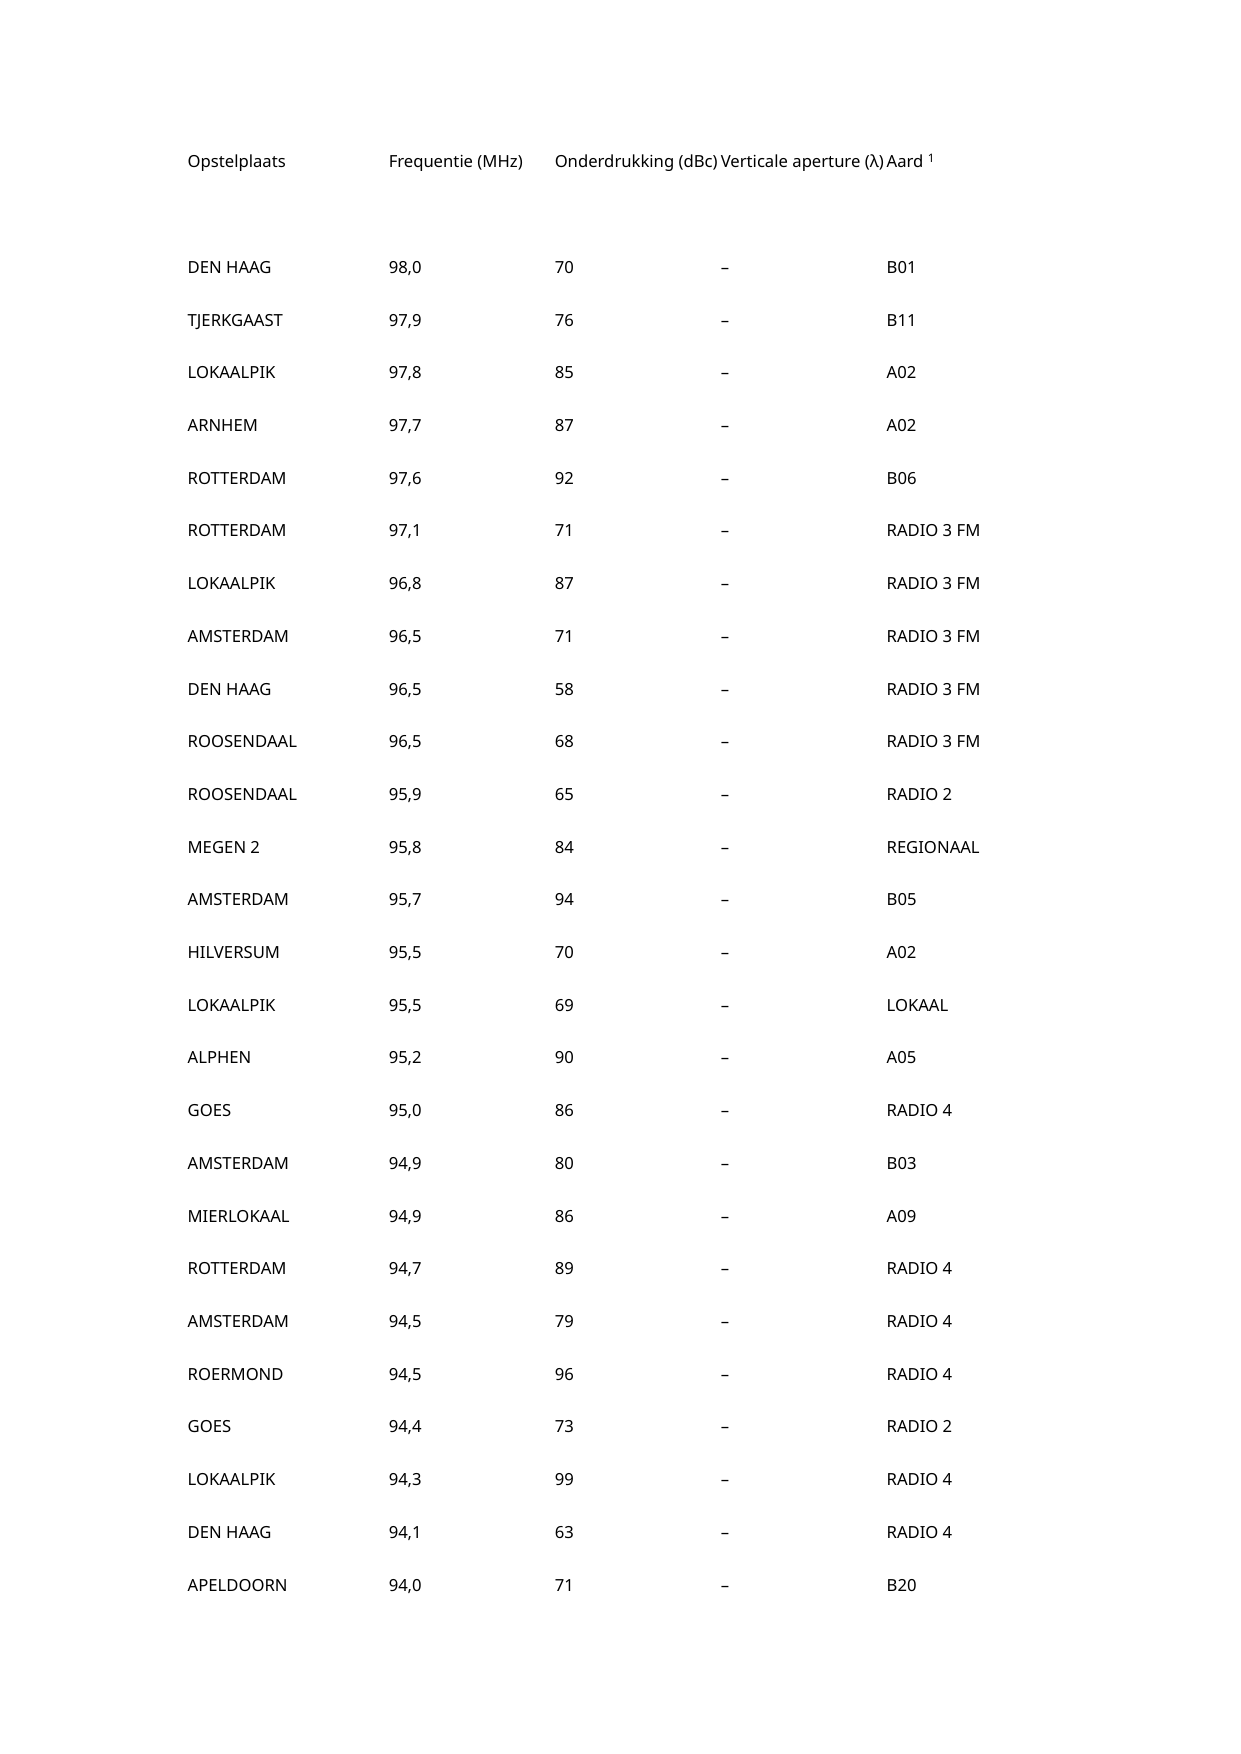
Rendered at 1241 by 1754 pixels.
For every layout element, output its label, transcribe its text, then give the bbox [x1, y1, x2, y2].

table_cell ALPHEN [188, 1046, 388, 1099]
table_cell 63 [555, 1520, 721, 1573]
table_cell [555, 203, 721, 255]
table_cell 94,4 [389, 1415, 554, 1468]
table_cell 92 [555, 466, 721, 519]
table_cell 76 [555, 308, 721, 361]
table_cell 85 [555, 361, 721, 413]
table_cell A09 [886, 1204, 1053, 1257]
table_cell – [721, 1151, 886, 1204]
table_cell 94,9 [389, 1151, 554, 1204]
table_cell 95,5 [389, 941, 554, 993]
table_cell A02 [886, 941, 1053, 993]
table_cell LOKAALPIK [188, 572, 388, 624]
table_cell – [721, 414, 886, 466]
table_cell GOES [188, 1415, 388, 1468]
table_cell – [721, 1310, 886, 1362]
table_header Aard 1 [886, 150, 1053, 203]
table_cell RADIO 4 [886, 1310, 1053, 1362]
table_cell – [721, 1520, 886, 1573]
table_cell 65 [555, 783, 721, 835]
table_cell B20 [886, 1573, 1053, 1596]
table_cell – [721, 941, 886, 993]
table_cell 58 [555, 677, 721, 730]
table_cell 87 [555, 414, 721, 466]
table_cell RADIO 4 [886, 1257, 1053, 1309]
table_header Onderdrukking (dBc) [555, 150, 721, 203]
table_cell MIERLOKAAL [188, 1204, 388, 1257]
table_cell ROTTERDAM [188, 519, 388, 572]
table_cell 71 [555, 519, 721, 572]
table_cell RADIO 3 FM [886, 572, 1053, 624]
table_cell 94,7 [389, 1257, 554, 1309]
table_cell 71 [555, 1573, 721, 1596]
table_cell AMSTERDAM [188, 888, 388, 941]
table_cell LOKAALPIK [188, 1468, 388, 1520]
table_cell – [721, 255, 886, 308]
table_cell – [721, 466, 886, 519]
table_cell 95,8 [389, 835, 554, 888]
table_cell LOKAALPIK [188, 993, 388, 1046]
table_cell – [721, 1468, 886, 1520]
table_cell 95,0 [389, 1099, 554, 1151]
table_cell 94,3 [389, 1468, 554, 1520]
table_cell 98,0 [389, 255, 554, 308]
table_cell ROTTERDAM [188, 1257, 388, 1309]
table_cell AMSTERDAM [188, 1310, 388, 1362]
table_cell ROTTERDAM [188, 466, 388, 519]
table_cell – [721, 1204, 886, 1257]
table_cell LOKAAL [886, 993, 1053, 1046]
table_cell 96,8 [389, 572, 554, 624]
table_cell – [721, 730, 886, 782]
table_cell 80 [555, 1151, 721, 1204]
table_cell A05 [886, 1046, 1053, 1099]
table_cell RADIO 4 [886, 1362, 1053, 1415]
table_cell A02 [886, 361, 1053, 413]
table_cell 96 [555, 1362, 721, 1415]
table_cell – [721, 888, 886, 941]
table_cell 94,5 [389, 1362, 554, 1415]
table_cell B05 [886, 888, 1053, 941]
table_header Frequentie (MHz) [389, 150, 554, 203]
table_cell 97,1 [389, 519, 554, 572]
table_cell – [721, 572, 886, 624]
table_cell 94,9 [389, 1204, 554, 1257]
table_cell 96,5 [389, 677, 554, 730]
table_cell 89 [555, 1257, 721, 1309]
table_cell DEN HAAG [188, 1520, 388, 1573]
table_cell B06 [886, 466, 1053, 519]
table_cell RADIO 3 FM [886, 624, 1053, 677]
table_cell – [721, 1257, 886, 1309]
table_cell 86 [555, 1204, 721, 1257]
table_header Verticale aperture (λ) [721, 150, 886, 203]
table_cell ROOSENDAAL [188, 783, 388, 835]
table_cell RADIO 3 FM [886, 677, 1053, 730]
table_cell ARNHEM [188, 414, 388, 466]
table_cell 96,5 [389, 624, 554, 677]
table_cell 87 [555, 572, 721, 624]
table_cell LOKAALPIK [188, 361, 388, 413]
table_cell 94 [555, 888, 721, 941]
table_cell 97,7 [389, 414, 554, 466]
table_cell [188, 203, 388, 255]
table_cell – [721, 677, 886, 730]
table_cell 94,5 [389, 1310, 554, 1362]
table_cell RADIO 4 [886, 1520, 1053, 1573]
table_cell RADIO 3 FM [886, 519, 1053, 572]
table_cell – [721, 1099, 886, 1151]
table_cell DEN HAAG [188, 255, 388, 308]
table_cell 73 [555, 1415, 721, 1468]
table_cell 69 [555, 993, 721, 1046]
table_cell [886, 203, 1053, 255]
table_cell A02 [886, 414, 1053, 466]
table_cell – [721, 308, 886, 361]
table_cell ROERMOND [188, 1362, 388, 1415]
table_cell 70 [555, 255, 721, 308]
table_cell GOES [188, 1099, 388, 1151]
table_cell – [721, 624, 886, 677]
table_cell 97,8 [389, 361, 554, 413]
table_cell 95,2 [389, 1046, 554, 1099]
table_cell 68 [555, 730, 721, 782]
table_cell – [721, 361, 886, 413]
table_cell 99 [555, 1468, 721, 1520]
table_cell 95,5 [389, 993, 554, 1046]
table_cell REGIONAAL [886, 835, 1053, 888]
table_cell HILVERSUM [188, 941, 388, 993]
table_cell [389, 203, 554, 255]
table_cell 70 [555, 941, 721, 993]
table_cell RADIO 4 [886, 1468, 1053, 1520]
table_cell B01 [886, 255, 1053, 308]
table_cell RADIO 4 [886, 1099, 1053, 1151]
table_cell – [721, 1415, 886, 1468]
table_cell 90 [555, 1046, 721, 1099]
table_cell 96,5 [389, 730, 554, 782]
table_cell RADIO 2 [886, 783, 1053, 835]
table_cell – [721, 993, 886, 1046]
table_cell 95,7 [389, 888, 554, 941]
table_cell – [721, 1046, 886, 1099]
table_cell – [721, 1362, 886, 1415]
table_cell [721, 203, 886, 255]
table_cell B11 [886, 308, 1053, 361]
table_cell RADIO 3 FM [886, 730, 1053, 782]
table_cell TJERKGAAST [188, 308, 388, 361]
table_cell 94,0 [389, 1573, 554, 1596]
table_cell 97,6 [389, 466, 554, 519]
table_cell – [721, 519, 886, 572]
table_cell MEGEN 2 [188, 835, 388, 888]
table_cell APELDOORN [188, 1573, 388, 1596]
table_header Opstelplaats [188, 150, 388, 203]
table_cell RADIO 2 [886, 1415, 1053, 1468]
table_cell 79 [555, 1310, 721, 1362]
table_cell DEN HAAG [188, 677, 388, 730]
table_cell 86 [555, 1099, 721, 1151]
table_cell 94,1 [389, 1520, 554, 1573]
table_cell 71 [555, 624, 721, 677]
table_cell 84 [555, 835, 721, 888]
table_cell AMSTERDAM [188, 624, 388, 677]
table_cell – [721, 783, 886, 835]
table_cell 95,9 [389, 783, 554, 835]
table_cell 97,9 [389, 308, 554, 361]
table_cell – [721, 835, 886, 888]
table_cell ROOSENDAAL [188, 730, 388, 782]
table_cell – [721, 1573, 886, 1596]
table_cell AMSTERDAM [188, 1151, 388, 1204]
table_cell B03 [886, 1151, 1053, 1204]
